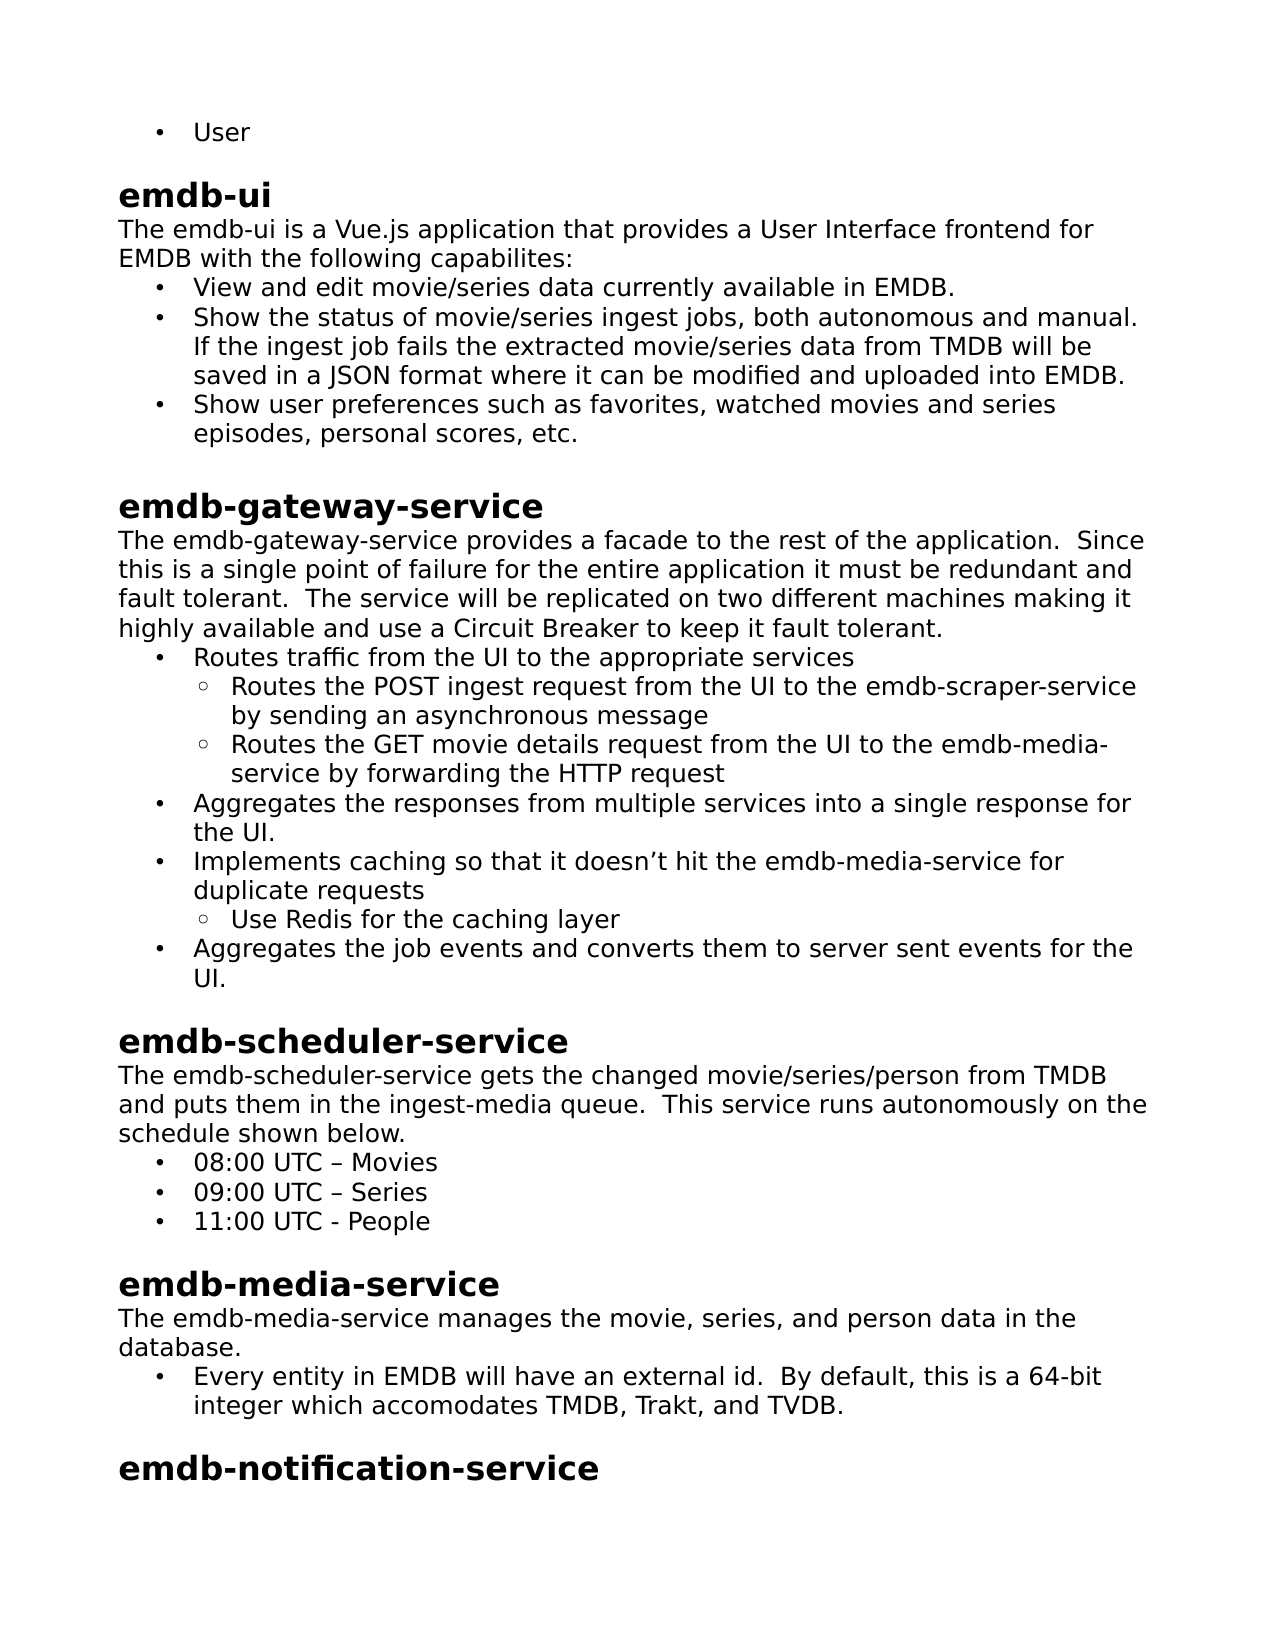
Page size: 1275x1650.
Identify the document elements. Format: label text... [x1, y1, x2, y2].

text emdb-notification-service [118, 1450, 1157, 1489]
list Aggregates the responses from multiple services into a single response for the UI. [156, 789, 1157, 847]
list 08:00 UTC – Movies [156, 1148, 1157, 1178]
text The emdb-media-service manages the movie, series, and person data in the database. [118, 1304, 1157, 1362]
text emdb-gateway-service [118, 487, 1157, 526]
list Aggregates the job events and converts them to server sent events for the UI. [156, 935, 1157, 993]
list Show user preferences such as favorites, watched movies and series episodes, personal scores, etc. [156, 390, 1157, 449]
text emdb-media-service [118, 1265, 1157, 1304]
text emdb-ui [118, 176, 1157, 215]
list 09:00 UTC – Series [156, 1178, 1157, 1207]
list Show the status of movie/series ingest jobs, both autonomous and manual. If the ingest job fails the extracted movie/series data from TMDB will be saved in a JSON format where it can be modified and uploaded into EMDB. [156, 303, 1157, 390]
list View and edit movie/series data currently available in EMDB. [156, 274, 1157, 303]
list Routes the GET movie details request from the UI to the emdb-media-service by forwarding the HTTP request [193, 731, 1157, 789]
list Routes the POST ingest request from the UI to the emdb-scraper-service by sending an asynchronous message [193, 672, 1157, 731]
text The emdb-scheduler-service gets the changed movie/series/person from TMDB and puts them in the ingest-media queue. This service runs autonomously on the schedule shown below. [118, 1061, 1157, 1148]
list Routes traffic from the UI to the appropriate services [156, 643, 1157, 672]
text emdb-scheduler-service [118, 1022, 1157, 1061]
text The emdb-gateway-service provides a facade to the rest of the application. Since this is a single point of failure for the entire application it must be redundant and fault tolerant. The service will be replicated on two different machines making it highly available and use a Circuit Breaker to keep it fault tolerant. [118, 526, 1157, 643]
text The emdb-ui is a Vue.js application that provides a User Interface frontend for EMDB with the following capabilites: [118, 215, 1157, 274]
list Every entity in EMDB will have an external id. By default, this is a 64-bit integer which accomodates TMDB, Trakt, and TVDB. [156, 1362, 1157, 1421]
list User [156, 118, 1157, 147]
list Implements caching so that it doesn’t hit the emdb-media-service for duplicate requests [156, 847, 1157, 906]
list Use Redis for the caching layer [193, 906, 1157, 935]
list 11:00 UTC - People [156, 1207, 1157, 1236]
